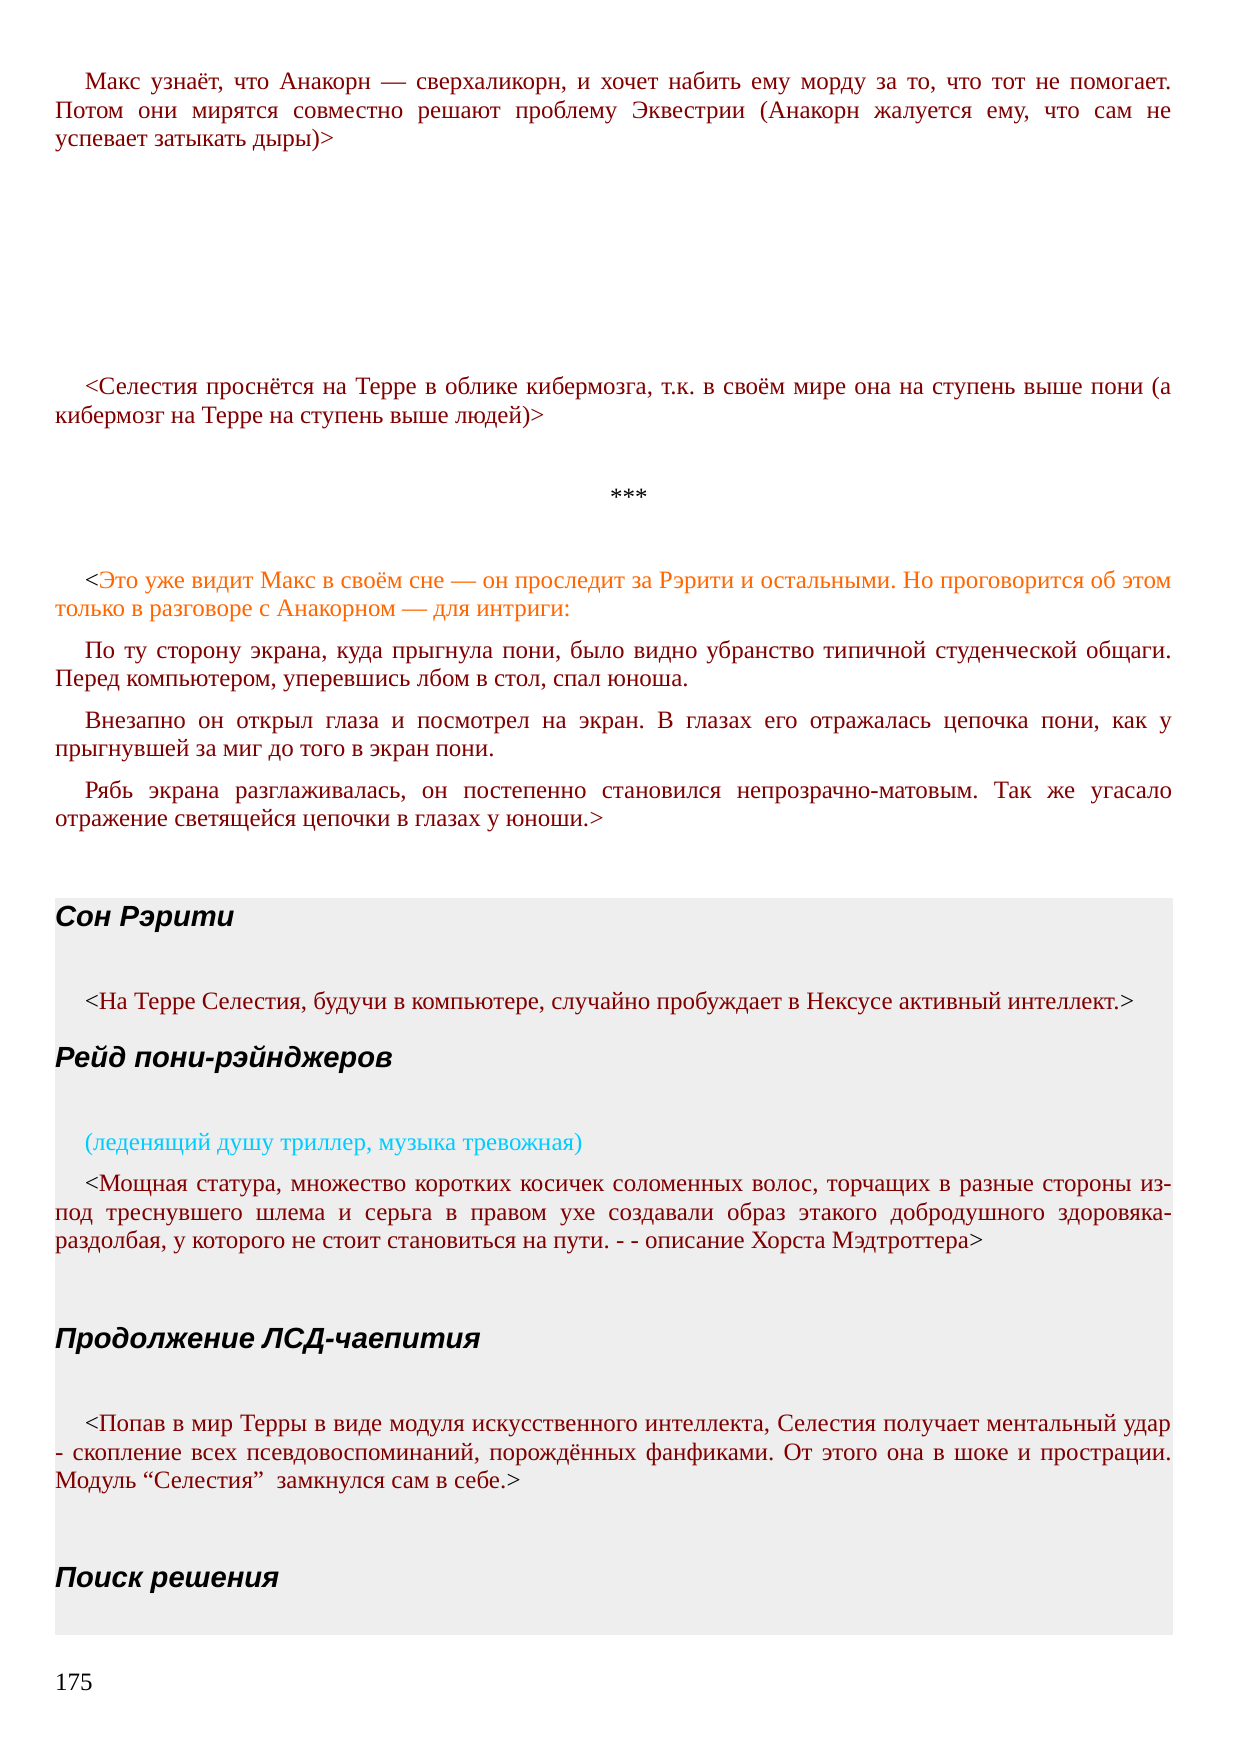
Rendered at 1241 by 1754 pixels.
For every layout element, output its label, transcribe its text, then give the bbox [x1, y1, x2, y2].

text По ту сторону экрана, куда прыгнула пони, было видно убранство типичной студенческой общаги. Перед компьютером, уперевшись лбом в стол, спал юноша. [55, 635, 1173, 692]
text <Это уже видит Макс в своём сне — он проследит за Рэрити и остальными. Но проговорится об этом только в разговоре с Анакорном — для интриги: [55, 565, 1173, 622]
subtitle Сон Рэрити [55, 898, 1173, 932]
text Рябь экрана разглаживалась, он постепенно становился непрозрачно-матовым. Так же угасало отражение светящейся цепочки в глазах у юноши.> [55, 775, 1173, 832]
text <Мощная статура, множество коротких косичек соломенных волос, торчащих в разные стороны из-под треснувшего шлема и серьга в правом ухе создавали образ этакого добродушного здоровяка-раздолбая, у которого не стоит становиться на пути. - - описание Хорста Мэдтроттера> [55, 1168, 1173, 1254]
text <Попав в мир Терры в виде модуля искусственного интеллекта, Селестия получает ментальный удар - скопление всех псевдовоспоминаний, порождённых фанфиками. От этого она в шоке и прострации. Модуль “Селестия” замкнулся сам в себе.> [55, 1408, 1173, 1494]
subtitle Продолжение ЛСД-чаепития [55, 1321, 1173, 1354]
subtitle Поиск решения [55, 1560, 1173, 1594]
text Макс узнаёт, что Анакорн — сверхаликорн, и хочет набить ему морду за то, что тот не помогает. Потом они мирятся совместно решают проблему Эквестрии (Анакорн жалуется ему, что сам не успевает затыкать дыры)> [55, 66, 1173, 152]
text (леденящий душу триллер, музыка тревожная) [55, 1127, 1173, 1156]
text Внезапно он открыл глаза и посмотрел на экран. В глазах его отражалась цепочка пони, как у прыгнувшей за миг до того в экран пони. [55, 705, 1173, 762]
subtitle Рейд пони-рэйнджеров [55, 1039, 1173, 1073]
text *** [55, 482, 1173, 511]
text <Селестия проснётся на Терре в облике кибермозга, т.к. в своём мире она на ступень выше пони (а кибермозг на Терре на ступень выше людей)> [55, 371, 1173, 428]
text <На Терре Селестия, будучи в компьютере, случайно пробуждает в Нексусе активный интеллект.> [55, 986, 1173, 1014]
